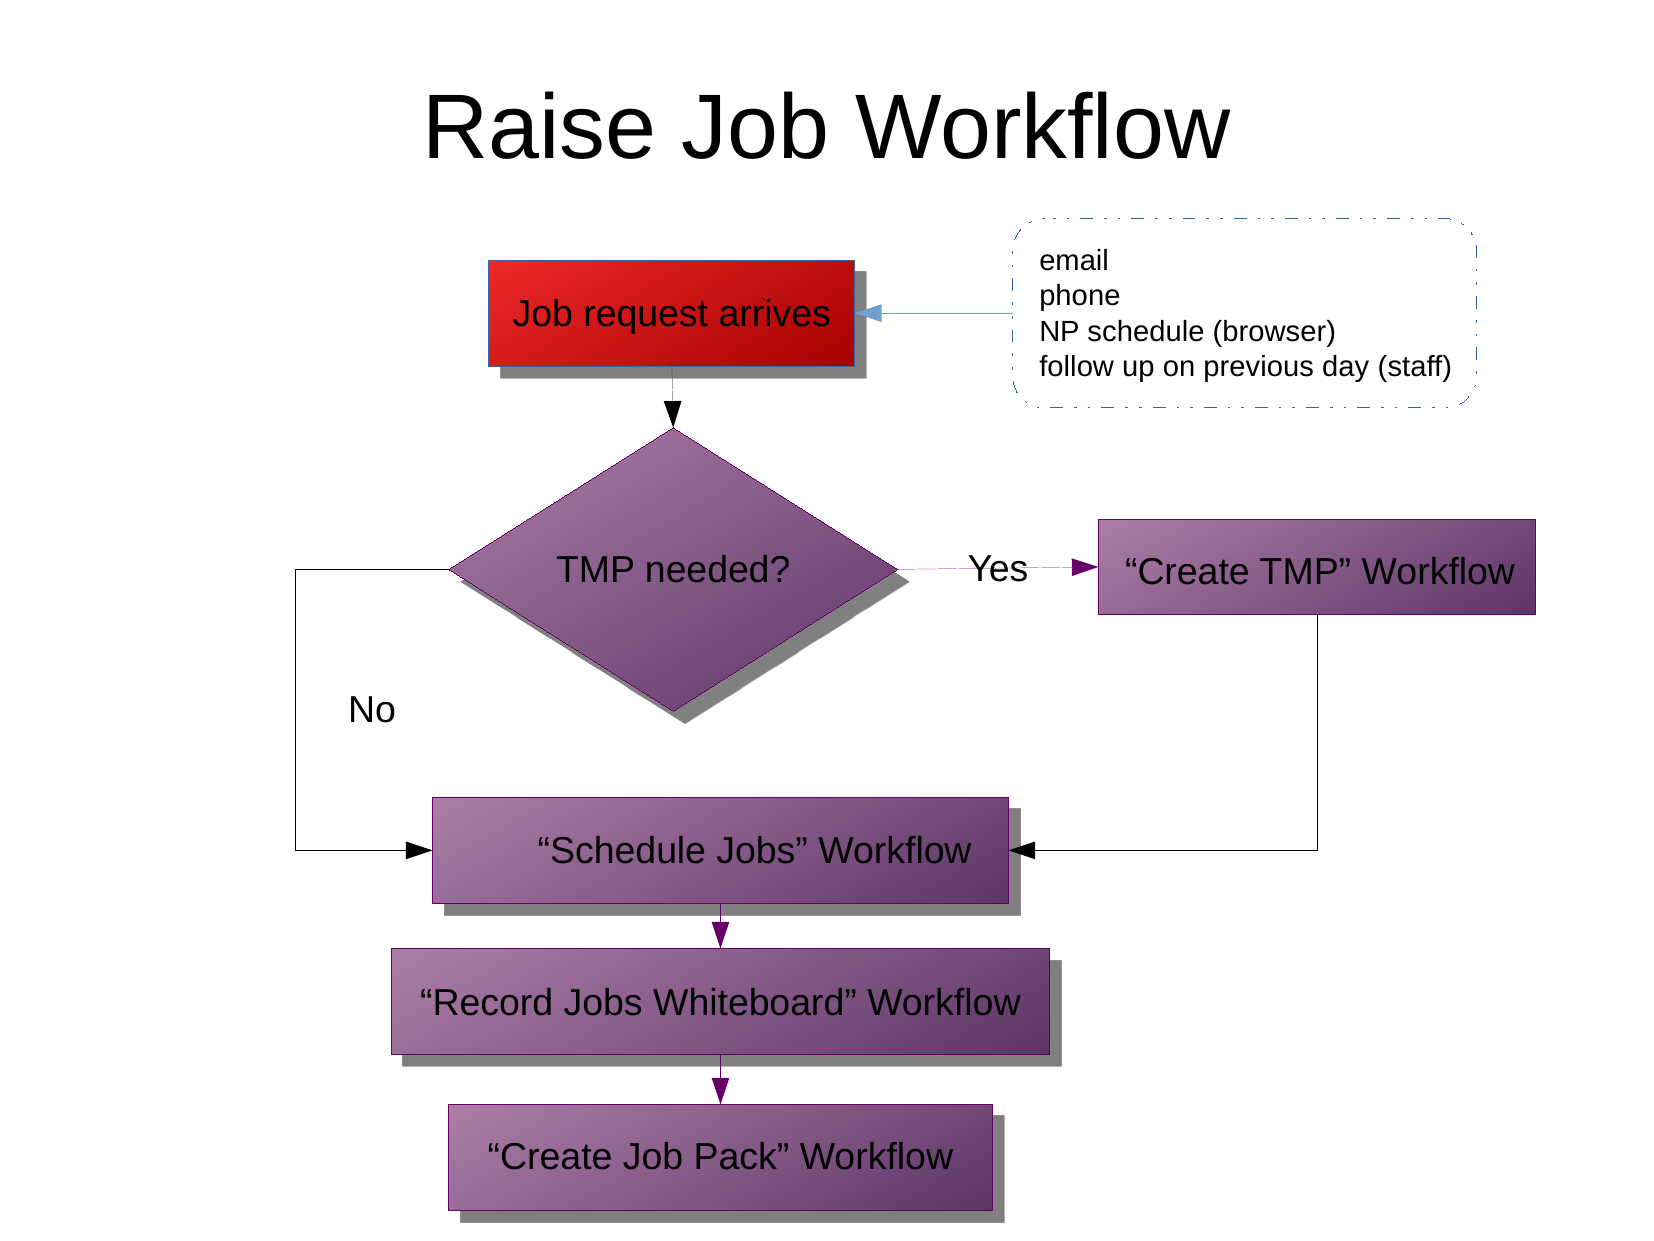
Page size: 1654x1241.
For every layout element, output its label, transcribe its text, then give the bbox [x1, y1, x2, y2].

text_box [1012, 218, 1477, 408]
text_box [432, 797, 1009, 904]
text_box [449, 427, 898, 712]
text_box “Create Job Pack” Workflow [472, 1127, 969, 1185]
text_box “Create TMP” Workflow [1110, 543, 1530, 601]
text_box TMP needed? [541, 540, 806, 598]
text_box email [1024, 236, 1125, 271]
text_box [1098, 519, 1536, 615]
title Raise Job Workflow [82, 23, 1571, 231]
text_box [391, 948, 1050, 1055]
text_box [488, 260, 855, 367]
text_box [448, 1104, 993, 1211]
text_box Job request arrives [497, 284, 846, 342]
text_box phone [1024, 271, 1136, 307]
text_box follow up on previous day (staff) [1024, 342, 1469, 391]
text_box “Schedule Jobs” Workflow [522, 821, 987, 879]
text_box NP schedule (browser) [1024, 307, 1352, 342]
text_box “Record Jobs Whiteboard” Workflow [405, 974, 1036, 1032]
